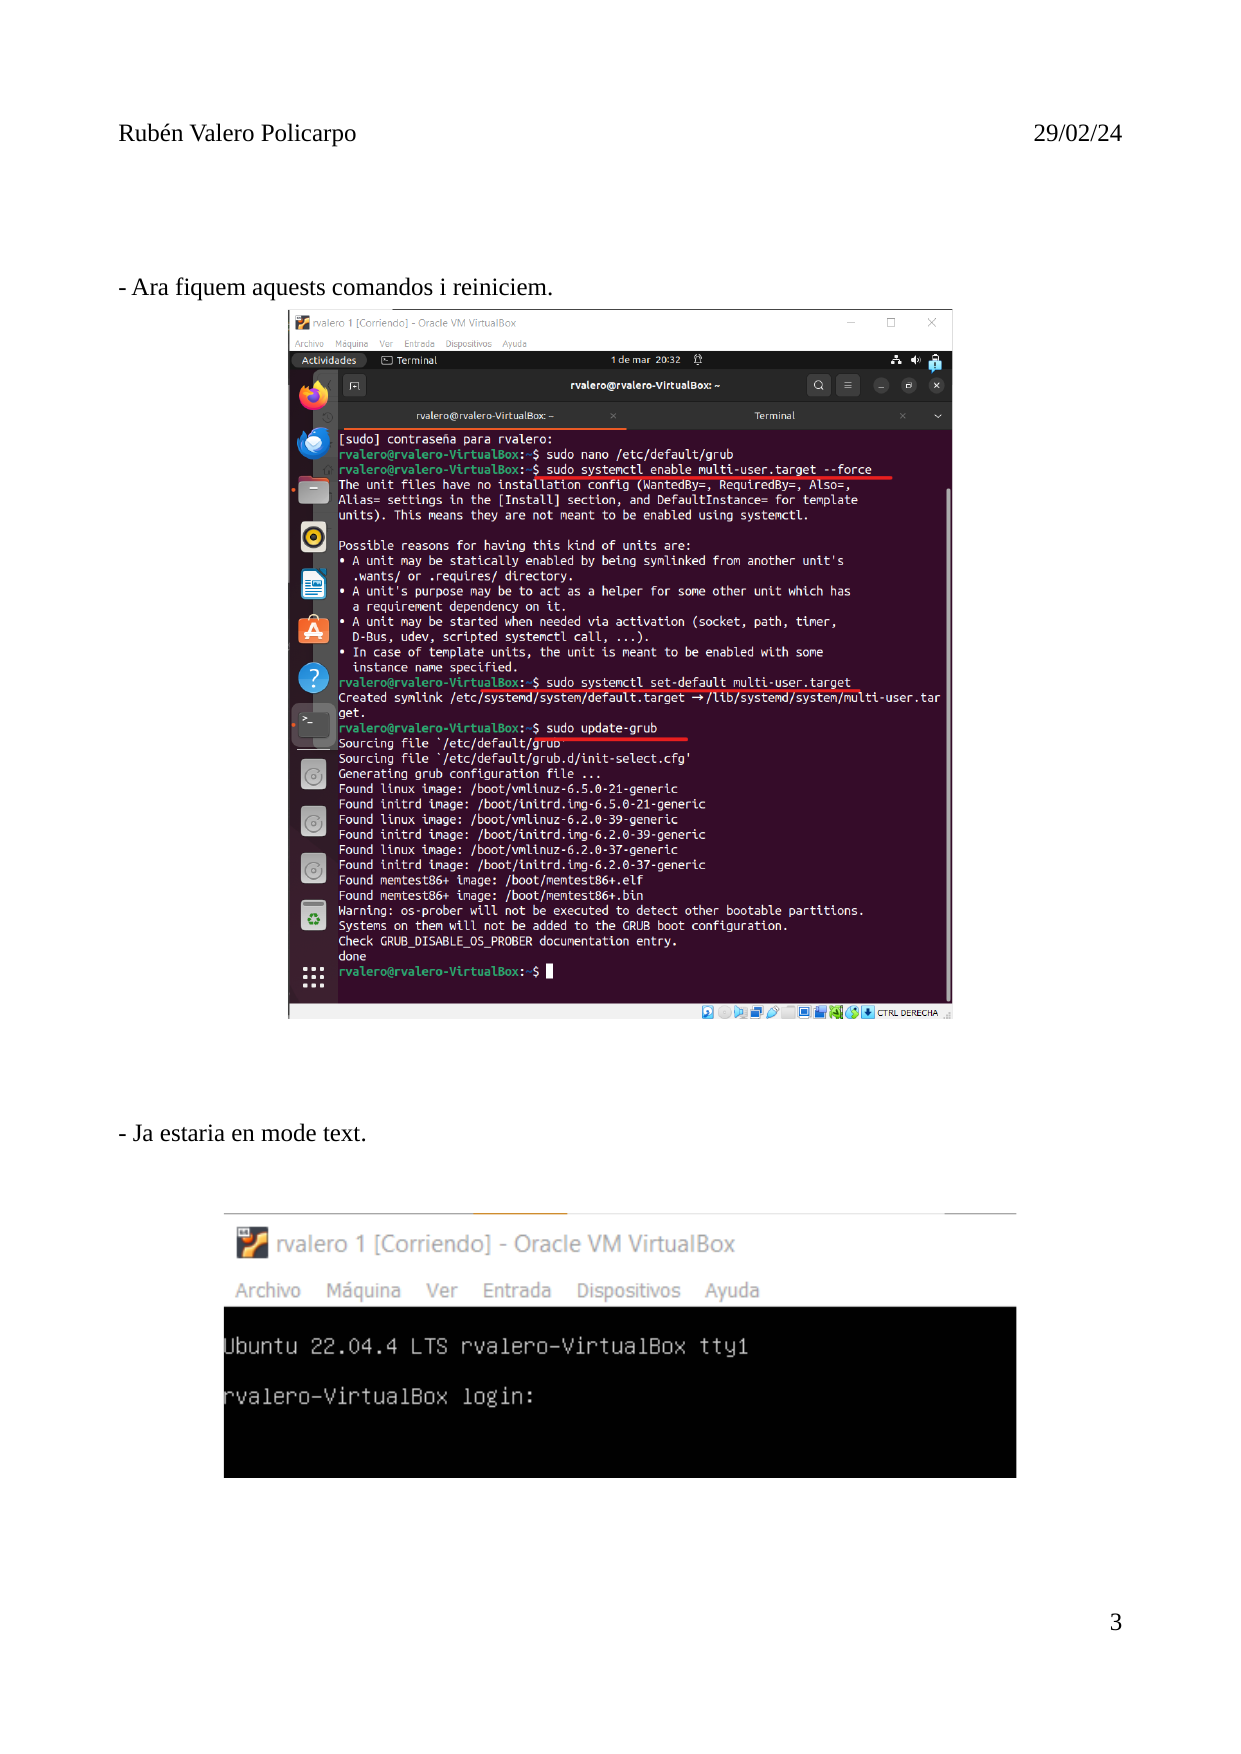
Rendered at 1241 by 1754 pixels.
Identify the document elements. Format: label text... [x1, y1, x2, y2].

picture [223, 1213, 1017, 1478]
text - Ja estaria en mode text. [118, 1118, 1122, 1147]
picture [287, 309, 953, 1019]
text - Ara fiquem aquests comandos i reiniciem. [118, 272, 1122, 300]
